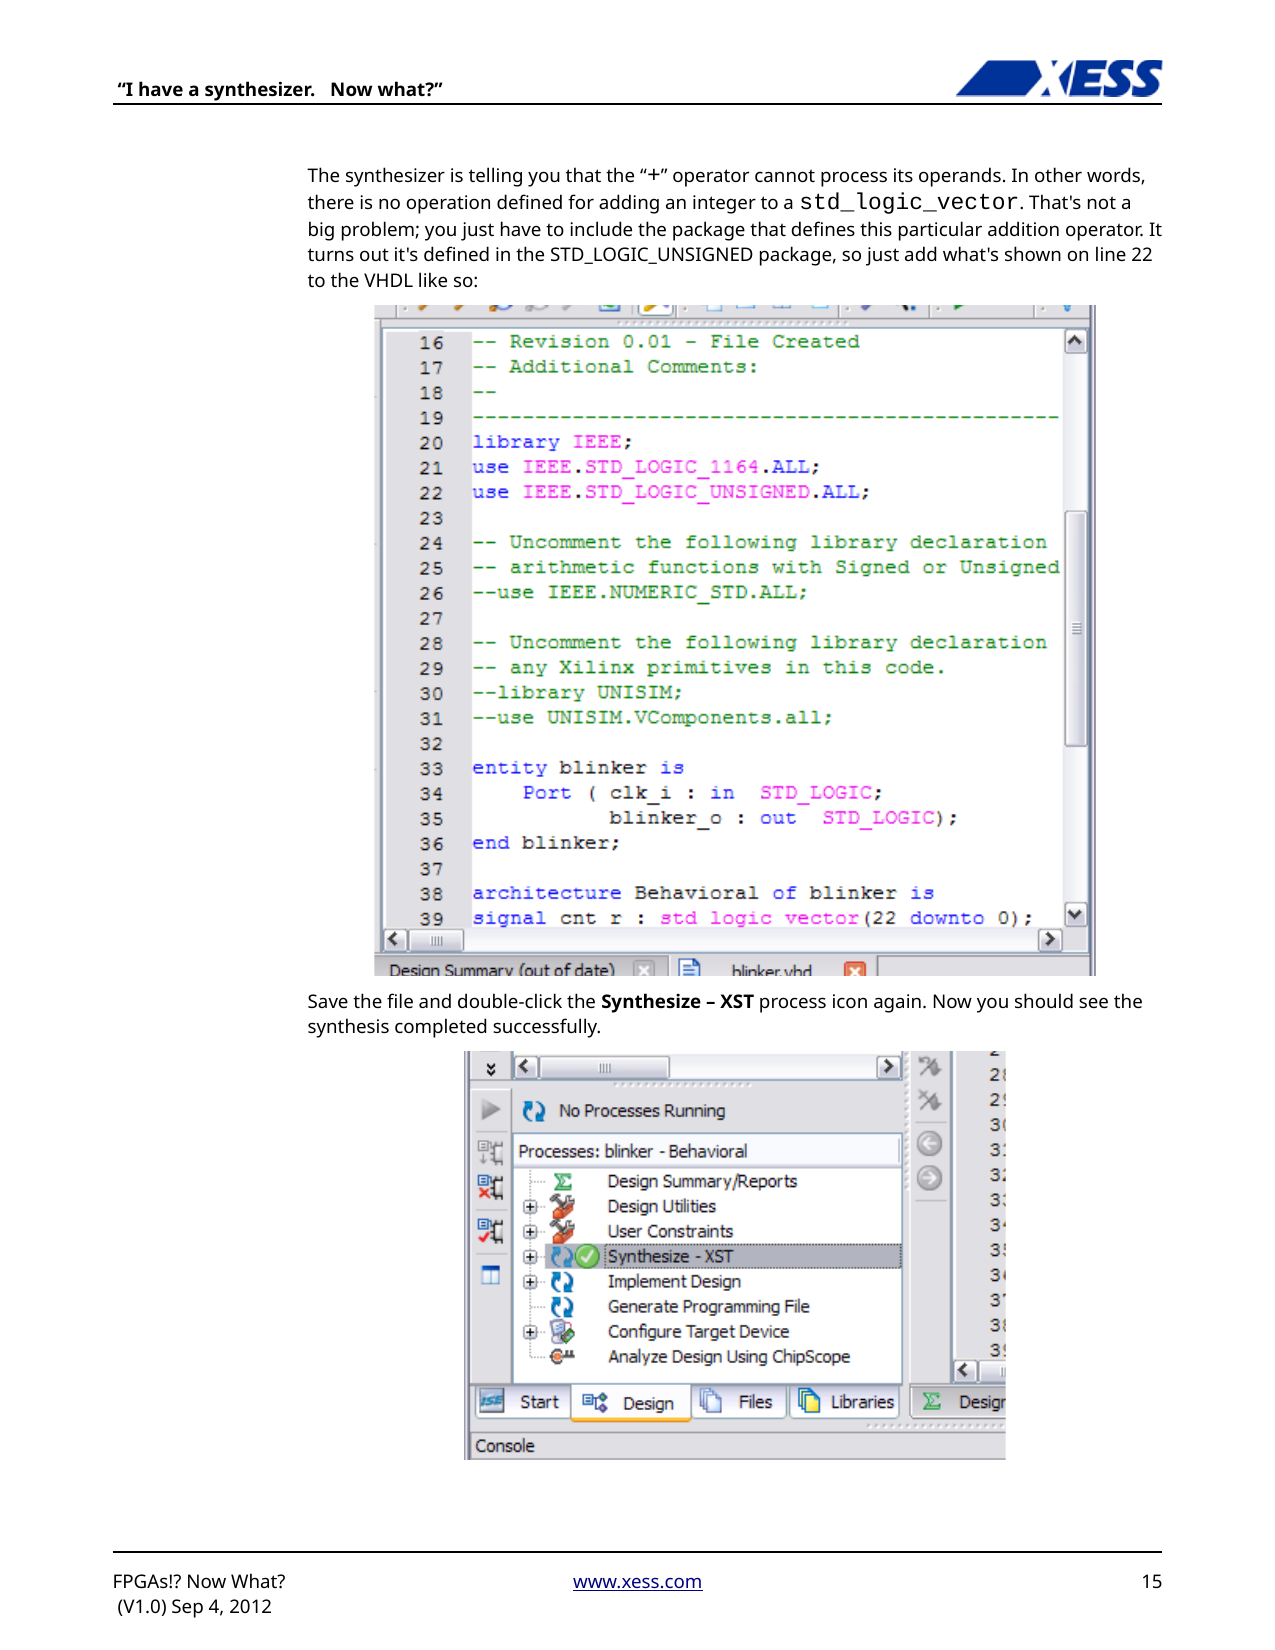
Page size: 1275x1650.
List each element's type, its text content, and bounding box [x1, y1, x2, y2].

text The synthesizer is telling you that the “+” operator cannot process its operands. In other words, there is no operation defined for adding an integer to a std_logic_vector. That's not a big problem; you just have to include the package that defines this particular addition operator. It turns out it's defined in the STD_LOGIC_UNSIGNED package, so just add what's shown on line 22 to the VHDL like so: [307, 162, 1162, 292]
picture [955, 60, 1163, 97]
text Save the file and double-click the Synthesize – XST process icon again. Now you should see the synthesis completed successfully. [307, 988, 1162, 1039]
picture [464, 1051, 1006, 1460]
picture [374, 305, 1096, 976]
